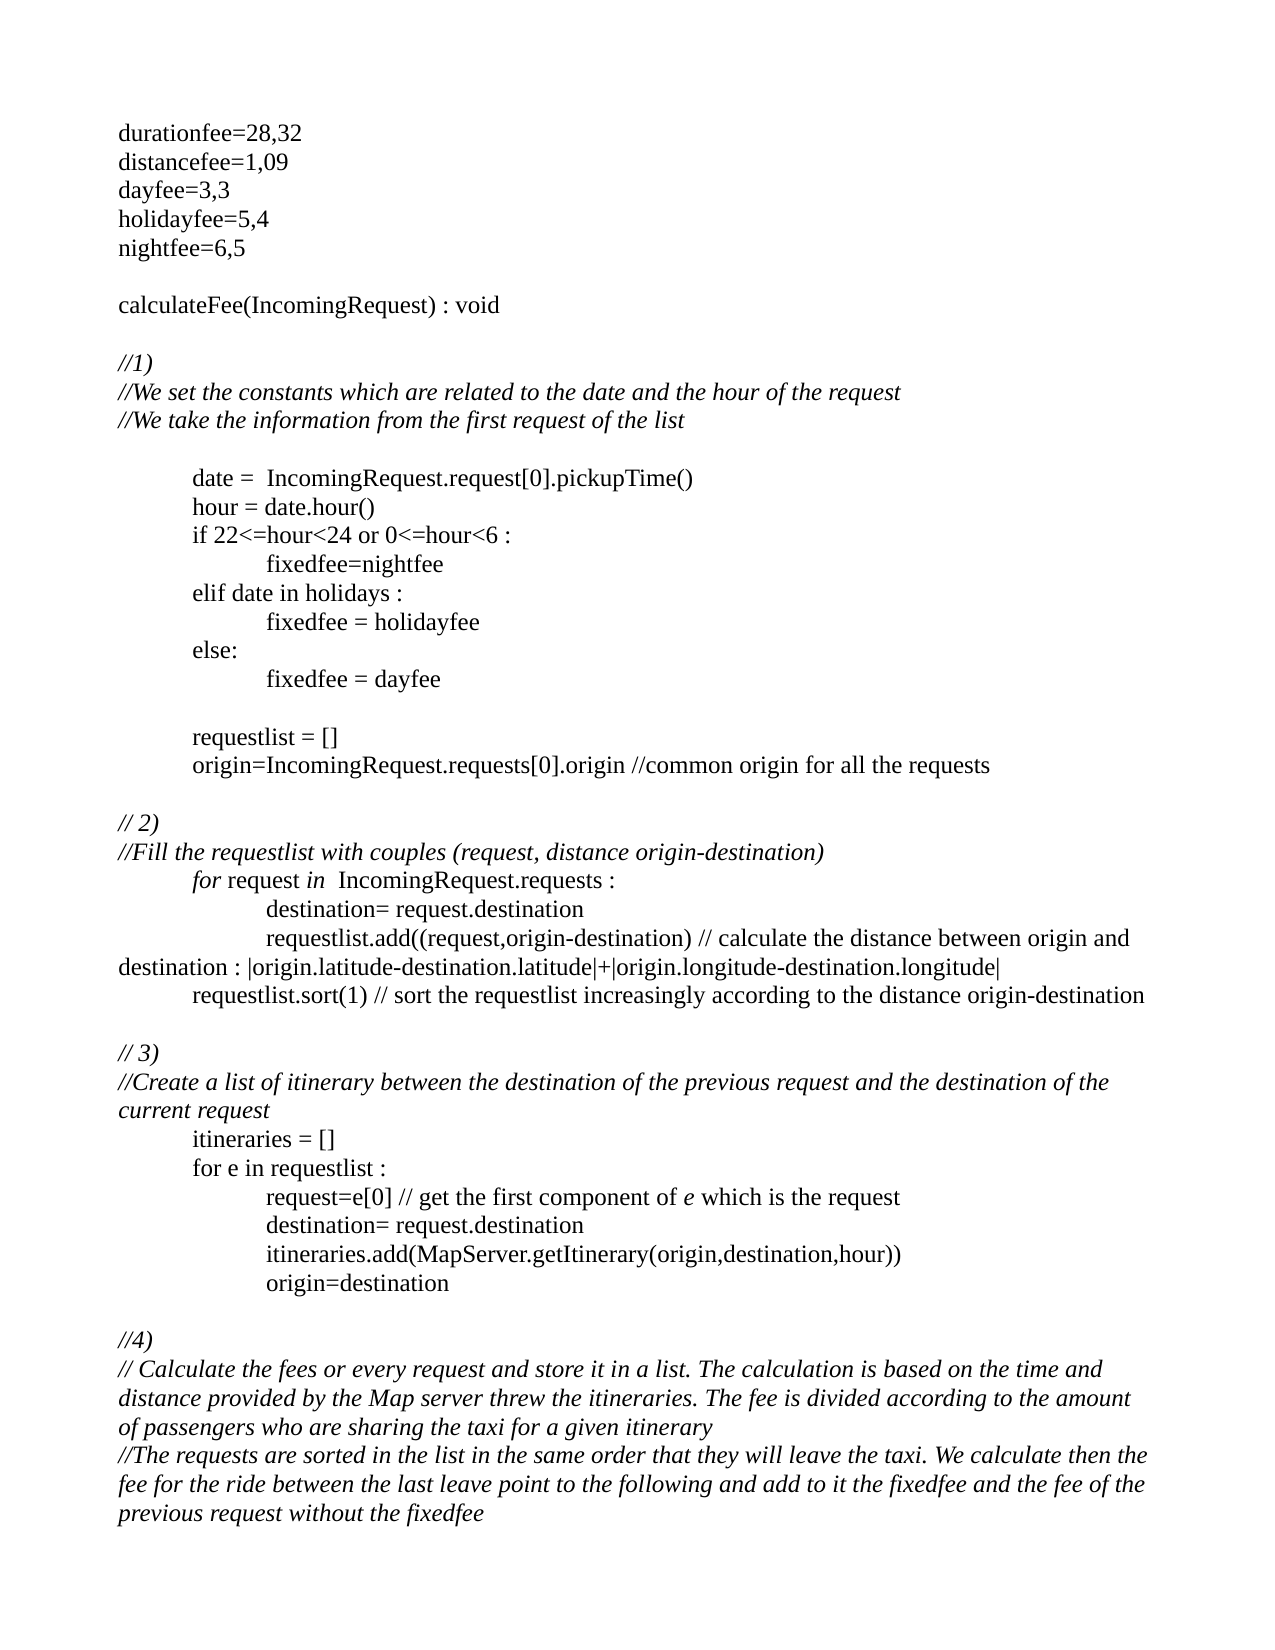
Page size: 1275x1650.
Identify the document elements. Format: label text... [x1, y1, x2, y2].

text //The requests are sorted in the list in the same order that they will leave the taxi. We calculate then the fee for the ride between the last leave point to the following and add to it the fixedfee and the fee of the previous request without the fixedfee [118, 1441, 1157, 1527]
text itineraries = [] [118, 1124, 1157, 1153]
text distancefee=1,09 [118, 147, 1157, 176]
text fixedfee = holidayfee [118, 607, 1157, 636]
text nightfee=6,5 [118, 233, 1157, 262]
text origin=IncomingRequest.requests[0].origin //common origin for all the requests [118, 751, 1157, 779]
text durationfee=28,32 [118, 118, 1157, 147]
text // Calculate the fees or every request and store it in a list. The calculation is based on the time and distance provided by the Map server threw the itineraries. The fee is divided according to the amount of passengers who are sharing the taxi for a given itinerary [118, 1354, 1157, 1441]
text requestlist.add((request,origin-destination) // calculate the distance between origin and destination : |origin.latitude-destination.latitude|+|origin.longitude-destination.longitude| [118, 923, 1157, 981]
text holidayfee=5,4 [118, 204, 1157, 233]
text // 2) [118, 808, 1157, 837]
text fixedfee = dayfee [118, 664, 1157, 693]
text //We set the constants which are related to the date and the hour of the request [118, 377, 1157, 406]
text //4) [118, 1326, 1157, 1354]
text //Fill the requestlist with couples (request, distance origin-destination) [118, 837, 1157, 866]
text // 3) [118, 1038, 1157, 1067]
text //Create a list of itinerary between the destination of the previous request and the destination of the current request [118, 1067, 1157, 1124]
text fixedfee=nightfee [118, 549, 1157, 578]
text else: [118, 636, 1157, 664]
text //We take the information from the first request of the list [118, 406, 1157, 434]
text destination= request.destination [118, 1211, 1157, 1239]
text if 22<=hour<24 or 0<=hour<6 : [118, 521, 1157, 549]
text origin=destination [118, 1268, 1157, 1297]
text dayfee=3,3 [118, 176, 1157, 204]
text for e in requestlist : [118, 1153, 1157, 1182]
text requestlist.sort(1) // sort the requestlist increasingly according to the distance origin-destination [118, 981, 1157, 1009]
text for request in IncomingRequest.requests : [118, 866, 1157, 894]
text destination= request.destination [118, 894, 1157, 923]
text requestlist = [] [118, 722, 1157, 751]
text date = IncomingRequest.request[0].pickupTime() [118, 463, 1157, 492]
text itineraries.add(MapServer.getItinerary(origin,destination,hour)) [118, 1239, 1157, 1268]
text //1) [118, 348, 1157, 377]
text request=e[0] // get the first component of e which is the request [118, 1182, 1157, 1211]
text hour = date.hour() [118, 492, 1157, 521]
text elif date in holidays : [118, 578, 1157, 607]
text calculateFee(IncomingRequest) : void [118, 291, 1157, 319]
